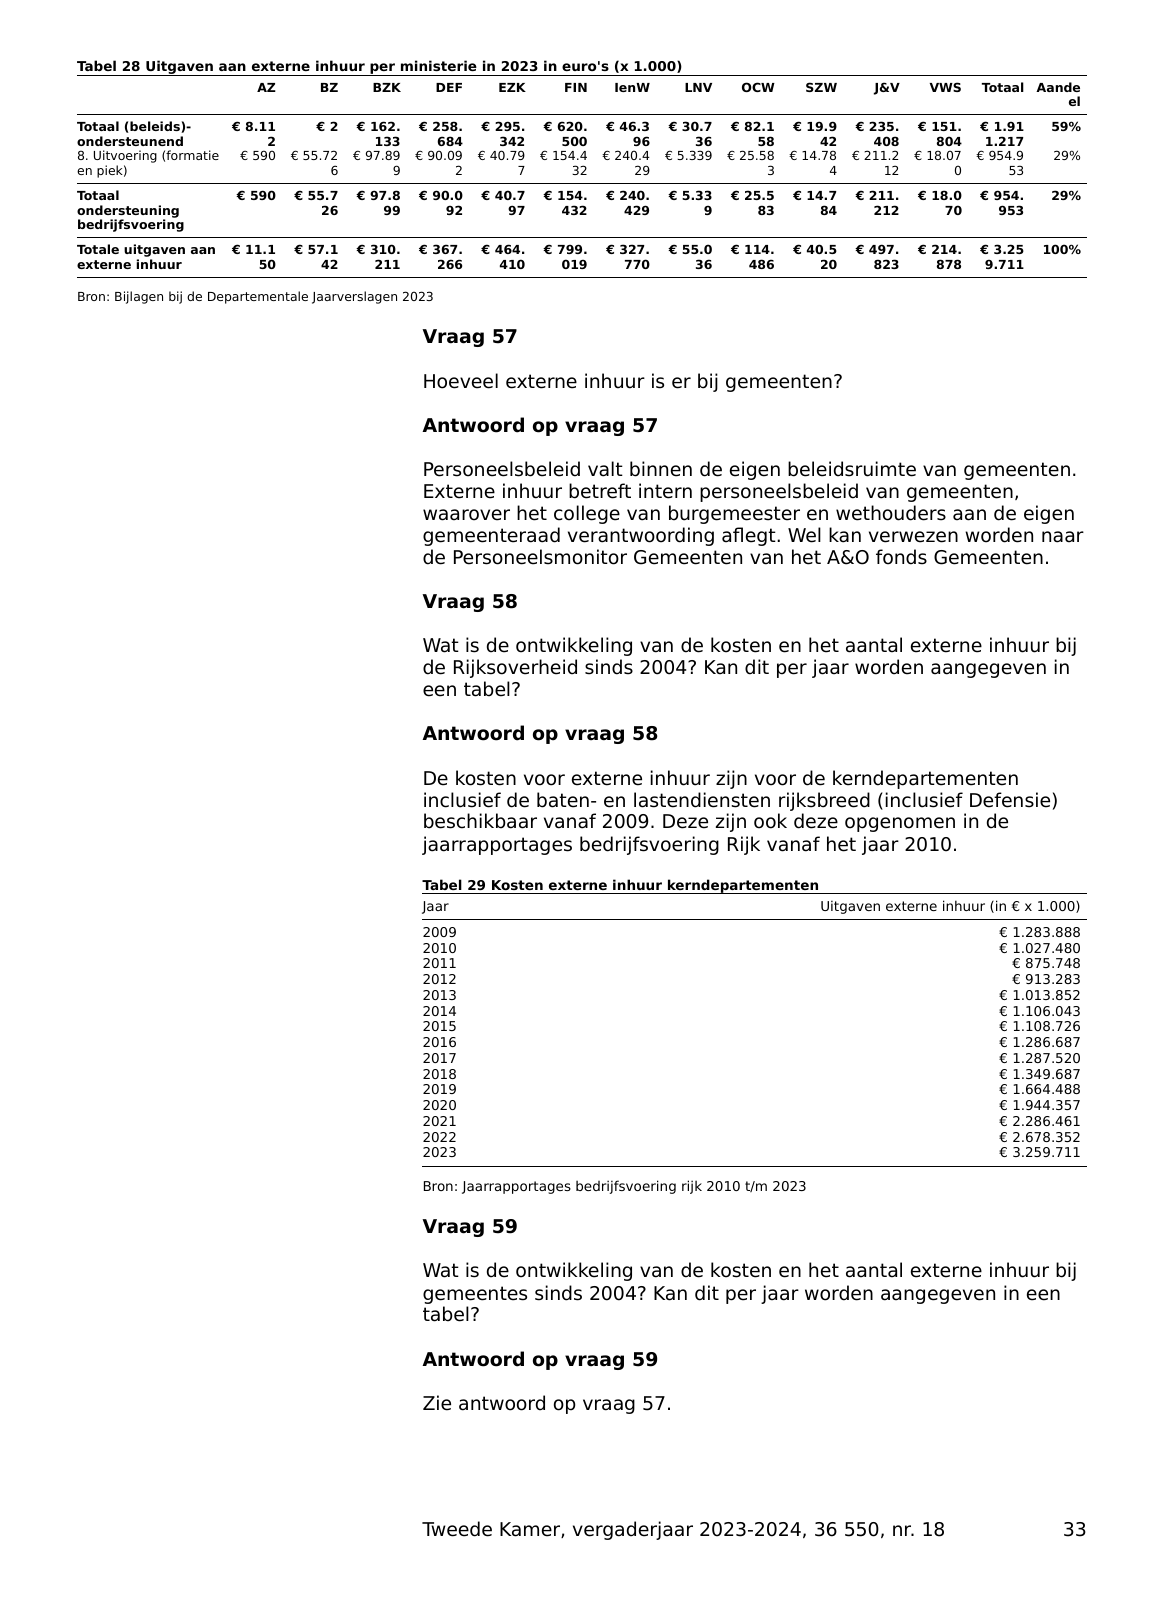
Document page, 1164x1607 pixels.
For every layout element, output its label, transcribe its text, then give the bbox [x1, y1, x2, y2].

table_cell € 18.070 [905, 184, 968, 237]
table_cell € 162.133 [344, 115, 406, 149]
table_cell Bron: Jaarrapportages bedrijfsvoering rijk 2010 t/m 2023 [422, 1167, 1087, 1194]
table_cell Totaal (beleids)-ondersteunend [77, 115, 219, 149]
table_cell Totaal [968, 76, 1030, 114]
table_cell 2011 [422, 956, 496, 972]
table_cell € 1.911.217 [968, 115, 1030, 149]
table_cell 2023 [422, 1145, 496, 1166]
table_cell € 40.797 [469, 184, 531, 237]
table_cell € 310.211 [344, 238, 406, 277]
table_cell € 258.684 [406, 115, 469, 149]
table_cell € 114.486 [718, 238, 781, 277]
table_cell € 1.349.687 [496, 1066, 1087, 1082]
table_cell € 2.286.461 [496, 1114, 1087, 1129]
table_cell 2017 [422, 1051, 496, 1066]
table_cell € 211.212 [843, 184, 905, 237]
table_cell € 40.797 [469, 149, 531, 183]
text Zie antwoord op vraag 57. [422, 1393, 1087, 1415]
text Personeelsbeleid valt binnen de eigen beleidsruimte van gemeenten. Externe inhuur betreft intern personeelsbeleid van gemeenten, waarover het college van burgemeester en wethouders aan de eigen gemeenteraad verantwoording aflegt. Wel kan verwezen worden naar de Personeelsmonitor Gemeenten van het A&O fonds Gemeenten. [422, 459, 1087, 569]
table_cell € 90.092 [406, 184, 469, 237]
table_cell € 97.899 [344, 149, 406, 183]
table_cell € 30.736 [656, 115, 718, 149]
subtitle Vraag 59 [422, 1216, 1087, 1238]
table_cell 100% [1030, 238, 1087, 277]
table_header Tabel 29 Kosten externe inhuur kerndepartementen [422, 877, 1087, 893]
table_cell € 55.726 [282, 149, 344, 183]
table_cell € 327.770 [594, 238, 656, 277]
table_cell € 954.953 [968, 184, 1030, 237]
table_cell 29% [1030, 184, 1087, 237]
table_cell Totaal ondersteuning bedrijfsvoering [77, 184, 219, 237]
table_cell € 40.520 [781, 238, 843, 277]
table_cell 2016 [422, 1035, 496, 1051]
table_cell 2010 [422, 941, 496, 956]
table_cell € 590 [219, 184, 282, 237]
subtitle Antwoord op vraag 57 [422, 415, 1087, 437]
table_cell EZK [469, 76, 531, 114]
table_cell FIN [531, 76, 593, 114]
table_cell € 46.396 [594, 115, 656, 149]
text De kosten voor externe inhuur zijn voor de kerndepartementen inclusief de baten- en lastendiensten rijksbreed (inclusief Defensie) beschikbaar vanaf 2009. Deze zijn ook deze opgenomen in de jaarrapportages bedrijfsvoering Rijk vanaf het jaar 2010. [422, 767, 1087, 855]
table_cell 2018 [422, 1066, 496, 1082]
table_cell AZ [219, 76, 282, 114]
table_cell 2021 [422, 1114, 496, 1129]
table_cell € 8.112 [219, 115, 282, 149]
table_cell € 5.339 [656, 149, 718, 183]
table_cell € 19.942 [781, 115, 843, 149]
table_cell € 875.748 [496, 956, 1087, 972]
table_cell 2019 [422, 1082, 496, 1098]
table_cell € 1.013.852 [496, 988, 1087, 1003]
table_cell € 240.429 [594, 184, 656, 237]
table_cell € 954.953 [968, 149, 1030, 183]
table_cell OCW [718, 76, 781, 114]
table_cell € 240.429 [594, 149, 656, 183]
table_cell € 154.432 [531, 184, 593, 237]
table_cell € 2 [282, 115, 344, 149]
table_cell € 1.664.488 [496, 1082, 1087, 1098]
table_cell € 620.500 [531, 115, 593, 149]
table_cell BZ [282, 76, 344, 114]
table_cell € 25.583 [718, 149, 781, 183]
table_cell 2022 [422, 1129, 496, 1145]
table_cell € 55.036 [656, 238, 718, 277]
table_cell 29% [1030, 149, 1087, 183]
table_cell € 5.339 [656, 184, 718, 237]
table_cell 2014 [422, 1004, 496, 1019]
table_cell 59% [1030, 115, 1087, 149]
subtitle Vraag 58 [422, 591, 1087, 613]
table_cell Aandeel [1030, 76, 1087, 114]
table_cell € 97.899 [344, 184, 406, 237]
table_cell € 11.150 [219, 238, 282, 277]
table_cell 8. Uitvoering (formatie en piek) [77, 149, 219, 183]
table_cell € 55.726 [282, 184, 344, 237]
table_cell € 3.259.711 [968, 238, 1030, 277]
table_cell € 90.092 [406, 149, 469, 183]
table_cell € 1.286.687 [496, 1035, 1087, 1051]
table_cell € 1.106.043 [496, 1004, 1087, 1019]
table_cell € 295.342 [469, 115, 531, 149]
text Hoeveel externe inhuur is er bij gemeenten? [422, 371, 1087, 393]
table_cell € 151.804 [905, 115, 968, 149]
table_cell € 1.027.480 [496, 941, 1087, 956]
table_cell € 214.878 [905, 238, 968, 277]
table_cell Totale uitgaven aan externe inhuur [77, 238, 219, 277]
table_cell BZK [344, 76, 406, 114]
table_cell € 154.432 [531, 149, 593, 183]
table_cell € 25.583 [718, 184, 781, 237]
table_cell € 497.823 [843, 238, 905, 277]
table_cell € 18.070 [905, 149, 968, 183]
table_cell € 913.283 [496, 972, 1087, 988]
table_cell Jaar [422, 894, 496, 919]
table_cell € 82.158 [718, 115, 781, 149]
table_cell € 14.784 [781, 184, 843, 237]
text Wat is de ontwikkeling van de kosten en het aantal externe inhuur bij de Rijksoverheid sinds 2004? Kan dit per jaar worden aangegeven in een tabel? [422, 635, 1087, 701]
table_cell J&V [843, 76, 905, 114]
table_cell Bron: Bijlagen bij de Departementale Jaarverslagen 2023 [77, 278, 1087, 304]
table_cell IenW [594, 76, 656, 114]
table_cell [77, 76, 219, 114]
table_cell LNV [656, 76, 718, 114]
table_cell € 57.142 [282, 238, 344, 277]
table_cell € 211.212 [843, 149, 905, 183]
table_cell VWS [905, 76, 968, 114]
table_cell € 1.108.726 [496, 1019, 1087, 1035]
table_cell € 1.944.357 [496, 1098, 1087, 1114]
subtitle Vraag 57 [422, 326, 1087, 348]
subtitle Antwoord op vraag 59 [422, 1348, 1087, 1371]
table_cell € 1.287.520 [496, 1051, 1087, 1066]
table_cell SZW [781, 76, 843, 114]
table_cell € 2.678.352 [496, 1129, 1087, 1145]
table_cell € 235.408 [843, 115, 905, 149]
subtitle Antwoord op vraag 58 [422, 723, 1087, 745]
table_cell € 14.784 [781, 149, 843, 183]
table_header Tabel 28 Uitgaven aan externe inhuur per ministerie in 2023 in euro's (x 1.000) [77, 59, 1087, 75]
table_cell € 590 [219, 149, 282, 183]
table_cell DEF [406, 76, 469, 114]
table_cell 2012 [422, 972, 496, 988]
table_cell € 367.266 [406, 238, 469, 277]
table_cell Uitgaven externe inhuur (in € x 1.000) [496, 894, 1087, 919]
table_cell € 3.259.711 [496, 1145, 1087, 1166]
table_cell € 464.410 [469, 238, 531, 277]
table_cell 2015 [422, 1019, 496, 1035]
table_cell 2009 [422, 920, 496, 941]
table_cell 2020 [422, 1098, 496, 1114]
table_cell € 799.019 [531, 238, 593, 277]
table_cell 2013 [422, 988, 496, 1003]
text Wat is de ontwikkeling van de kosten en het aantal externe inhuur bij gemeentes sinds 2004? Kan dit per jaar worden aangegeven in een tabel? [422, 1260, 1087, 1326]
table_cell € 1.283.888 [496, 920, 1087, 941]
